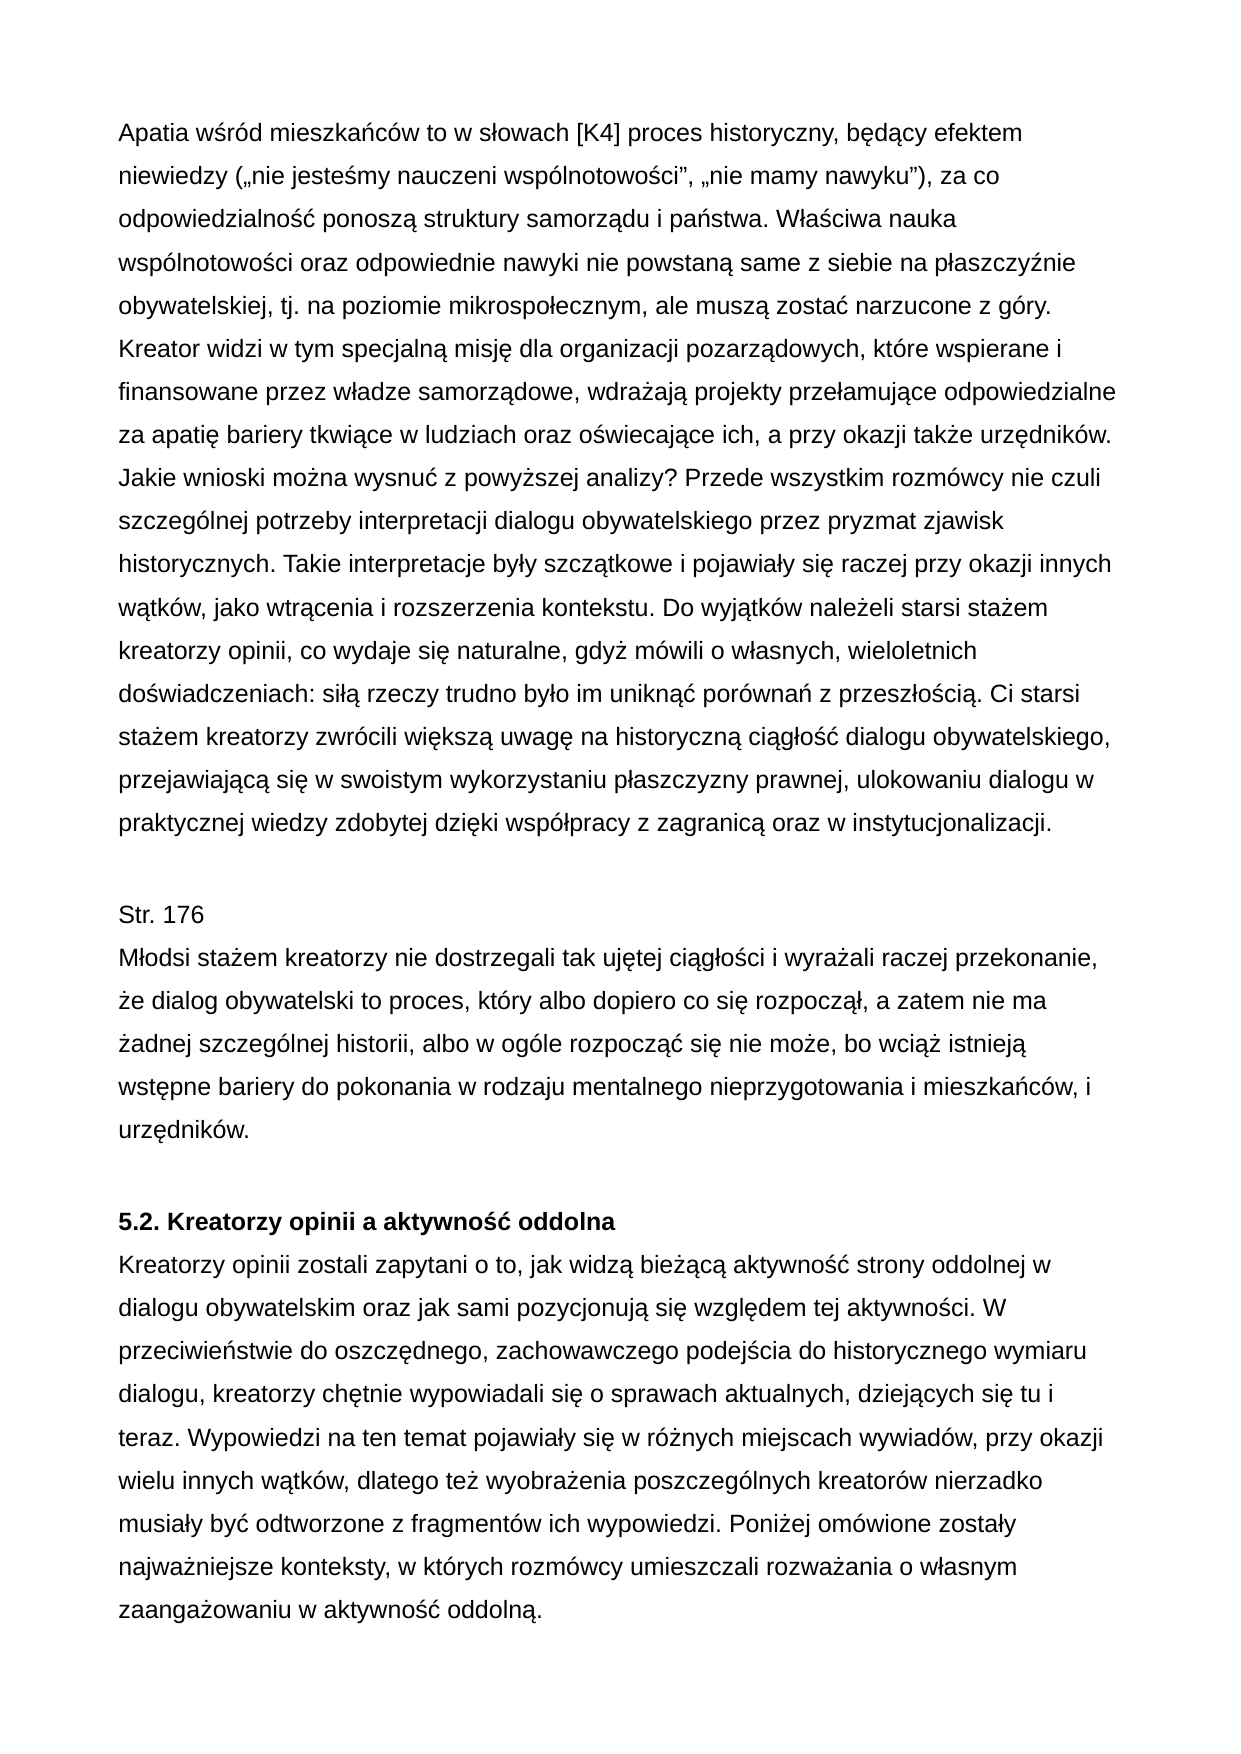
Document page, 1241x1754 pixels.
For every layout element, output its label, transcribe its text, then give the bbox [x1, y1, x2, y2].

text Kreatorzy opinii zostali zapytani o to, jak widzą bieżącą aktywność strony oddolnej w dialogu obywatelskim oraz jak sami pozycjonują się względem tej aktywności. W przeciwieństwie do oszczędnego, zachowawczego podejścia do historycznego wymiaru dialogu, kreatorzy chętnie wypowiadali się o sprawach aktualnych, dziejących się tu i teraz. Wypowiedzi na ten temat pojawiały się w różnych miejscach wywiadów, przy okazji wielu innych wątków, dlatego też wyobrażenia poszczególnych kreatorów nierzadko musiały być odtworzone z fragmentów ich wypowiedzi. Poniżej omówione zostały najważniejsze konteksty, w których rozmówcy umieszczali rozważania o własnym zaangażowaniu w aktywność oddolną. [118, 1250, 1122, 1624]
text Apatia wśród mieszkańców to w słowach [K4] proces historyczny, będący efektem niewiedzy („nie jesteśmy nauczeni wspólnotowości”, „nie mamy nawyku”), za co odpowiedzialność ponoszą struktury samorządu i państwa. Właściwa nauka wspólnotowości oraz odpowiednie nawyki nie powstaną same z siebie na płaszczyźnie obywatelskiej, tj. na poziomie mikrospołecznym, ale muszą zostać narzucone z góry. Kreator widzi w tym specjalną misję dla organizacji pozarządowych, które wspierane i finansowane przez władze samorządowe, wdrażają projekty przełamujące odpowiedzialne za apatię bariery tkwiące w ludziach oraz oświecające ich, a przy okazji także urzędników. [118, 118, 1122, 449]
text Str. 176 [118, 900, 1122, 928]
text Młodsi stażem kreatorzy nie dostrzegali tak ujętej ciągłości i wyrażali raczej przekonanie, że dialog obywatelski to proces, który albo dopiero co się rozpoczął, a zatem nie ma żadnej szczególnej historii, albo w ogóle rozpocząć się nie może, bo wciąż istnieją wstępne bariery do pokonania w rodzaju mentalnego nieprzygotowania i mieszkańców, i urzędników. [118, 943, 1122, 1144]
subtitle 5.2. Kreatorzy opinii a aktywność oddolna [118, 1207, 1122, 1236]
text Jakie wnioski można wysnuć z powyższej analizy? Przede wszystkim rozmówcy nie czuli szczególnej potrzeby interpretacji dialogu obywatelskiego przez pryzmat zjawisk historycznych. Takie interpretacje były szczątkowe i pojawiały się raczej przy okazji innych wątków, jako wtrącenia i rozszerzenia kontekstu. Do wyjątków należeli starsi stażem kreatorzy opinii, co wydaje się naturalne, gdyż mówili o własnych, wieloletnich doświadczeniach: siłą rzeczy trudno było im uniknąć porównań z przeszłością. Ci starsi stażem kreatorzy zwrócili większą uwagę na historyczną ciągłość dialogu obywatelskiego, przejawiającą się w swoistym wykorzystaniu płaszczyzny prawnej, ulokowaniu dialogu w praktycznej wiedzy zdobytej dzięki współpracy z zagranicą oraz w instytucjonalizacji. [118, 463, 1122, 837]
